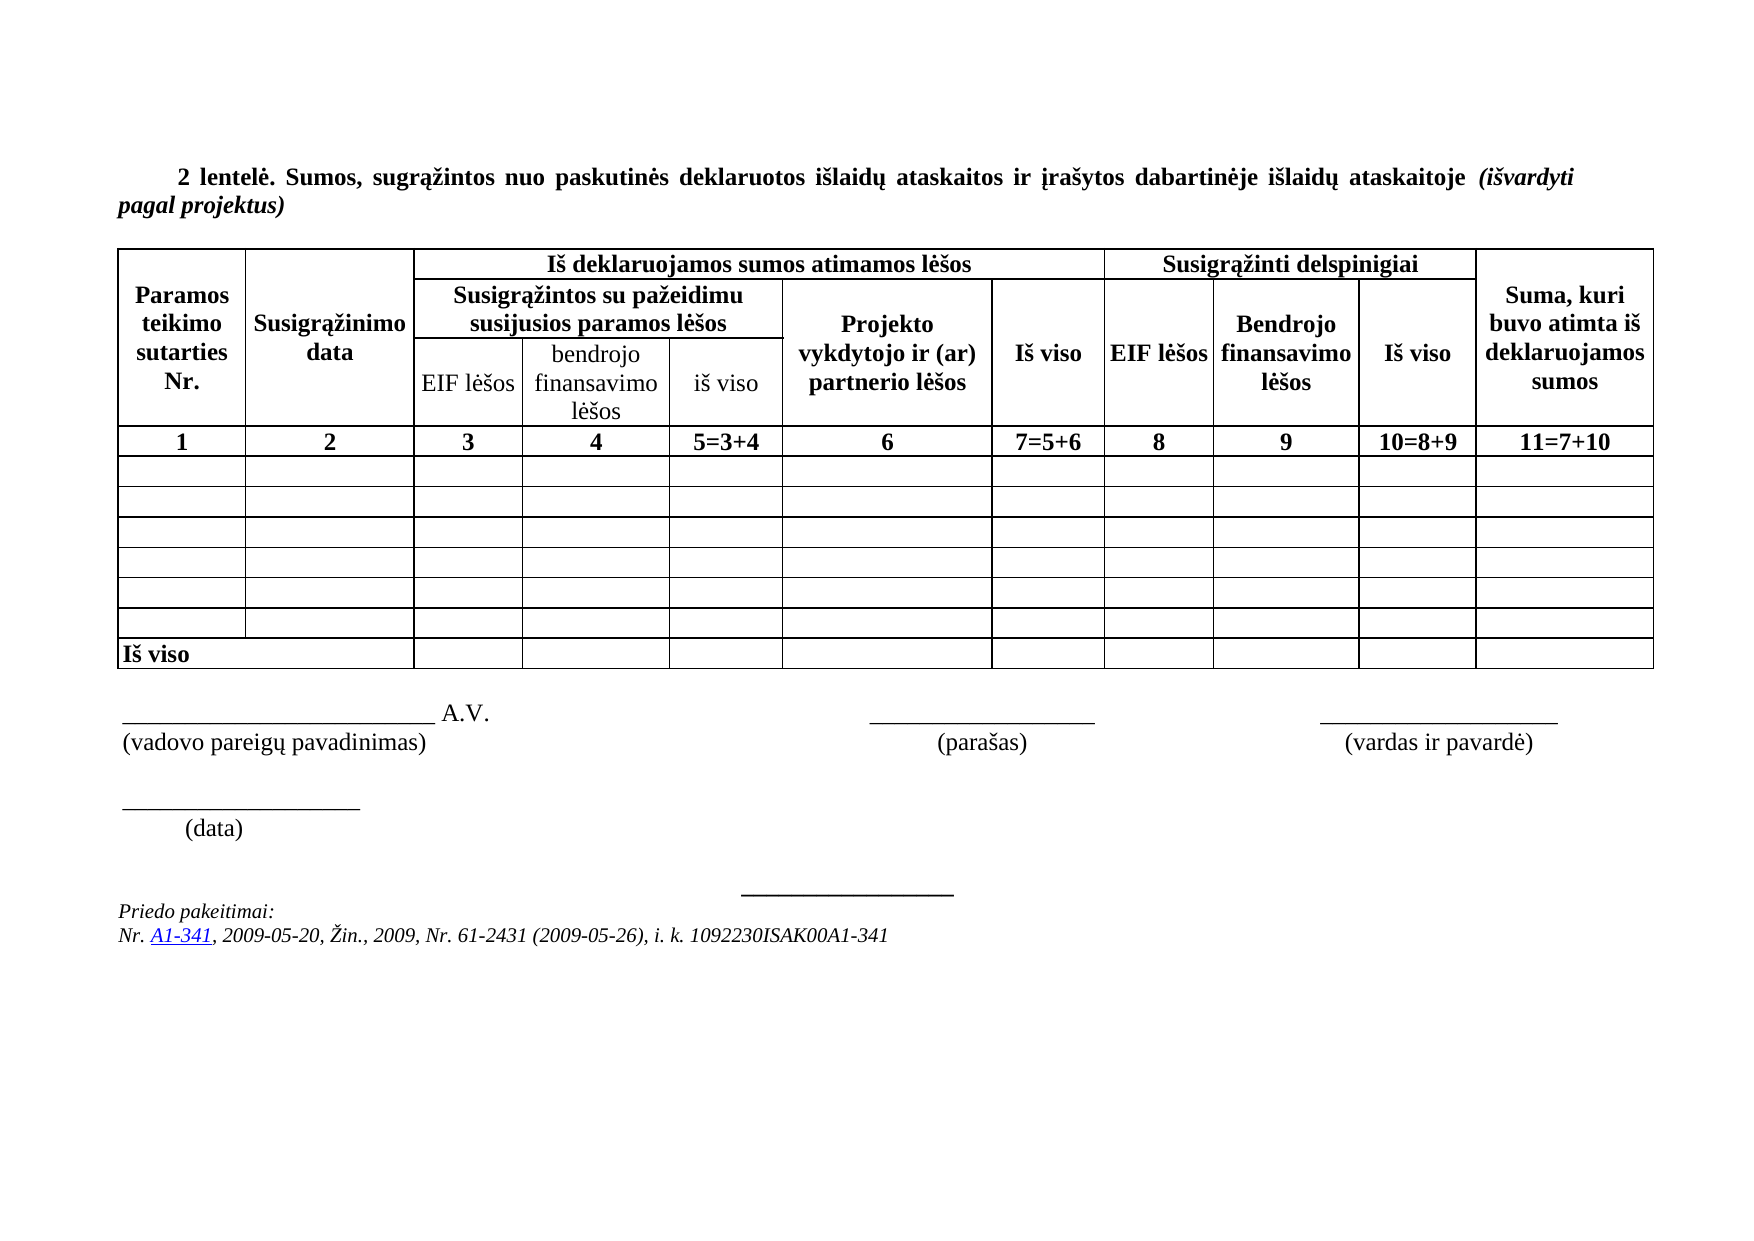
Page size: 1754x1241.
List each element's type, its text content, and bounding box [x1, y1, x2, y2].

table_cell [1360, 639, 1475, 668]
table_cell [1214, 578, 1358, 607]
table_cell [1214, 518, 1358, 546]
table_cell Bendrojo finansavimo lėšos [1214, 280, 1358, 425]
table_header Paramos teikimo sutarties Nr. [119, 250, 245, 425]
table_cell [246, 487, 413, 516]
table_header Suma, kuri buvo atimta iš deklaruojamos sumos [1477, 250, 1653, 425]
table_cell [783, 518, 991, 546]
table_cell [993, 518, 1104, 546]
table_cell [1477, 578, 1653, 607]
table_cell [1105, 578, 1213, 607]
table_cell [1360, 518, 1475, 546]
table_cell [246, 609, 413, 637]
table_cell 1 [119, 427, 245, 455]
table_cell EIF lėšos [415, 339, 522, 425]
table_cell [415, 548, 522, 577]
table_cell [523, 548, 669, 577]
table_cell [523, 518, 669, 546]
table_cell [1214, 639, 1358, 668]
table_cell [783, 487, 991, 516]
table_cell [1214, 457, 1358, 486]
table_cell [783, 578, 991, 607]
table_cell [1477, 548, 1653, 577]
table_cell [670, 487, 782, 516]
table_cell [119, 578, 245, 607]
table_cell [783, 639, 991, 668]
table_cell iš viso [670, 339, 782, 425]
table_cell [993, 639, 1104, 668]
table_cell [1105, 487, 1213, 516]
table_cell [246, 457, 413, 486]
table_cell [415, 609, 522, 637]
table_cell [246, 548, 413, 577]
table_cell [993, 548, 1104, 577]
table_cell [1105, 518, 1213, 546]
table_cell [783, 548, 991, 577]
table_cell [523, 609, 669, 637]
table_cell [670, 609, 782, 637]
table_cell [1477, 487, 1653, 516]
table_cell 7=5+6 [993, 427, 1104, 455]
table_cell [670, 457, 782, 486]
table_cell Projekto vykdytojo ir (ar) partnerio lėšos [783, 280, 991, 425]
table_cell [993, 457, 1104, 486]
table_cell 6 [783, 427, 991, 455]
table_cell [415, 487, 522, 516]
table_cell [246, 578, 413, 607]
table_cell [119, 487, 245, 516]
table_cell [1105, 609, 1213, 637]
table_cell [1477, 609, 1653, 637]
table_cell [1477, 639, 1653, 668]
table_header __________________ (parašas) [740, 698, 1224, 842]
table_header Susigrąžinimo data [246, 250, 413, 425]
table_cell 8 [1105, 427, 1213, 455]
table_cell [1360, 609, 1475, 637]
table_cell [993, 578, 1104, 607]
table_cell [415, 457, 522, 486]
table_cell 3 [415, 427, 522, 455]
table_cell [993, 487, 1104, 516]
table_cell bendrojo finansavimo lėšos [523, 339, 669, 425]
table_cell EIF lėšos [1105, 280, 1213, 425]
table_header ___________________ (vardas ir pavardė) [1224, 698, 1653, 842]
text 2 lentelė. Sumos, sugrąžintos nuo paskutinės deklaruotos išlaidų ataskaitos ir įrašytos dabartinėje išlaidų ataskaitoje (išvardyti pagal projektus) [118, 162, 1576, 219]
table_cell 9 [1214, 427, 1358, 455]
table_cell [119, 548, 245, 577]
table_cell [1105, 548, 1213, 577]
table_cell [1214, 487, 1358, 516]
table_cell [1360, 578, 1475, 607]
table_cell 2 [246, 427, 413, 455]
text _________________ [118, 870, 1576, 899]
table_header Iš deklaruojamos sumos atimamos lėšos [415, 250, 1104, 278]
table_cell 10=8+9 [1360, 427, 1475, 455]
table_cell [1477, 457, 1653, 486]
table_cell [523, 578, 669, 607]
table_cell Iš viso [993, 280, 1104, 425]
table_cell [670, 578, 782, 607]
table_cell [1360, 548, 1475, 577]
table_header _________________________ A.V. (vadovo pareigų pavadinimas) ___________________ (data) [118, 698, 740, 842]
table_cell Iš viso [119, 639, 413, 668]
table_cell Iš viso [1360, 280, 1475, 425]
table_cell [993, 609, 1104, 637]
table_cell [523, 457, 669, 486]
table_cell [670, 548, 782, 577]
table_cell [1360, 457, 1475, 486]
table_cell [1214, 609, 1358, 637]
table_cell [1105, 639, 1213, 668]
table_cell 4 [523, 427, 669, 455]
table_header Susigrąžinti delspinigiai [1105, 250, 1475, 278]
table_cell 11=7+10 [1477, 427, 1653, 455]
table_cell [670, 639, 782, 668]
table_cell [523, 639, 669, 668]
table_cell [246, 518, 413, 546]
table_cell [1360, 487, 1475, 516]
table_cell [119, 457, 245, 486]
text Nr. A1-341, 2009-05-20, Žin., 2009, Nr. 61-2431 (2009-05-26), i. k. 1092230ISAK00A1-341 [118, 923, 1576, 947]
table_cell [783, 457, 991, 486]
table_cell [119, 518, 245, 546]
table_cell [1477, 518, 1653, 546]
table_cell [415, 578, 522, 607]
text Priedo pakeitimai: [118, 899, 1576, 923]
table_cell [1105, 457, 1213, 486]
table_cell [415, 639, 522, 668]
table_cell [670, 518, 782, 546]
table_cell Susigrąžintos su pažeidimu susijusios paramos lėšos [415, 280, 782, 337]
table_cell 5=3+4 [670, 427, 782, 455]
table_cell [415, 518, 522, 546]
table_cell [119, 609, 245, 637]
table_cell [783, 609, 991, 637]
table_cell [1214, 548, 1358, 577]
table_cell [523, 487, 669, 516]
